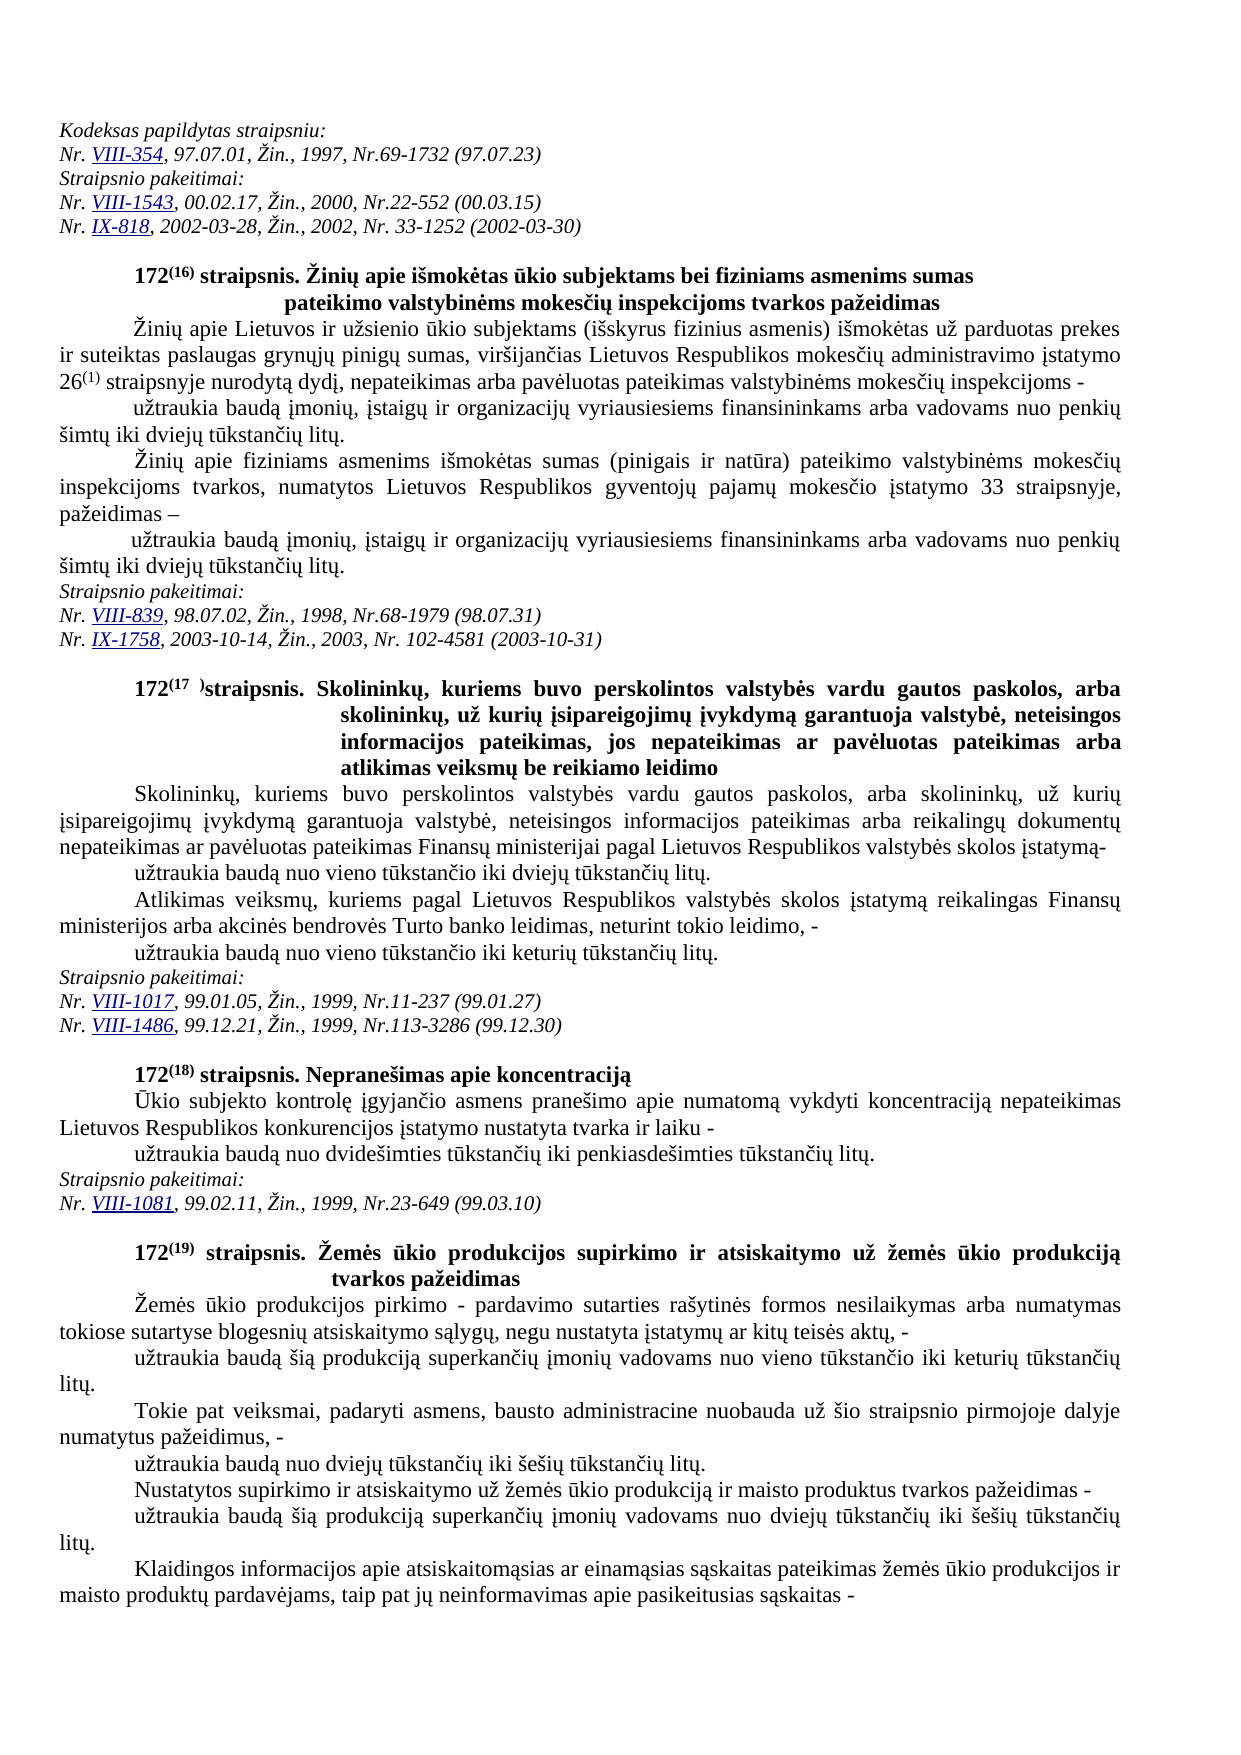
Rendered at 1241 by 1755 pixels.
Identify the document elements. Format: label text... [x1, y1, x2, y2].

text Atlikimas veiksmų, kuriems pagal Lietuvos Respublikos valstybės skolos įstatymą reikalingas Finansų ministerijos arba akcinės bendrovės Turto banko leidimas, neturint tokio leidimo, - [59, 886, 1122, 938]
text Nr. VIII-1017, 99.01.05, Žin., 1999, Nr.11-237 (99.01.27) [59, 989, 1122, 1013]
text 172(17 )straipsnis. Skolininkų, kuriems buvo perskolintos valstybės vardu gautos paskolos, arba skolininkų, už kurių įsipareigojimų įvykdymą garantuoja valstybė, neteisingos informacijos pateikimas, jos nepateikimas ar pavėluotas pateikimas arba atlikimas veiksmų be reikiamo leidimo [134, 675, 1122, 780]
text Žinių apie Lietuvos ir užsienio ūkio subjektams (išskyrus fizinius asmenis) išmokėtas už parduotas prekes ir suteiktas paslaugas grynųjų pinigų sumas, viršijančias Lietuvos Respublikos mokesčių administravimo įstatymo 26(1) straipsnyje nurodytą dydį, nepateikimas arba pavėluotas pateikimas valstybinėms mokesčių inspekcijoms - [59, 315, 1122, 394]
text pateikimo valstybinėms mokesčių inspekcijoms tvarkos pažeidimas [284, 289, 1122, 315]
text Nustatytos supirkimo ir atsiskaitymo už žemės ūkio produkciją ir maisto produktus tvarkos pažeidimas - [59, 1476, 1122, 1502]
text Kodeksas papildytas straipsniu: [59, 118, 1122, 142]
text užtraukia baudą šią produkciją superkančių įmonių vadovams nuo dviejų tūkstančių iki šešių tūkstančių litų. [59, 1502, 1122, 1555]
text Nr. VIII-1081, 99.02.11, Žin., 1999, Nr.23-649 (99.03.10) [59, 1191, 1122, 1215]
text 172(19) straipsnis. Žemės ūkio produkcijos supirkimo ir atsiskaitymo už žemės ūkio produkciją tvarkos pažeidimas [134, 1239, 1122, 1291]
text Tokie pat veiksmai, padaryti asmens, bausto administracine nuobauda už šio straipsnio pirmojoje dalyje numatytus pažeidimus, - [59, 1397, 1122, 1449]
text Nr. IX-1758, 2003-10-14, Žin., 2003, Nr. 102-4581 (2003-10-31) [59, 627, 1122, 651]
text Nr. VIII-839, 98.07.02, Žin., 1998, Nr.68-1979 (98.07.31) [59, 603, 1122, 627]
text Straipsnio pakeitimai: [59, 1167, 1122, 1191]
text Nr. VIII-1543, 00.02.17, Žin., 2000, Nr.22-552 (00.03.15) [59, 190, 1122, 214]
text Straipsnio pakeitimai: [59, 166, 1122, 190]
text užtraukia baudą nuo dviejų tūkstančių iki šešių tūkstančių litų. [59, 1449, 1122, 1476]
text užtraukia baudą nuo dvidešimties tūkstančių iki penkiasdešimties tūkstančių litų. [59, 1140, 1122, 1167]
text 172(18) straipsnis. Nepranešimas apie koncentraciją [59, 1061, 1122, 1087]
text Nr. VIII-354, 97.07.01, Žin., 1997, Nr.69-1732 (97.07.23) [59, 142, 1122, 166]
text užtraukia baudą įmonių, įstaigų ir organizacijų vyriausiesiems finansininkams arba vadovams nuo penkių šimtų iki dviejų tūkstančių litų. [59, 394, 1122, 447]
text Nr. IX-818, 2002-03-28, Žin., 2002, Nr. 33-1252 (2002-03-30) [59, 214, 1122, 238]
text Skolininkų, kuriems buvo perskolintos valstybės vardu gautos paskolos, arba skolininkų, už kurių įsipareigojimų įvykdymą garantuoja valstybė, neteisingos informacijos pateikimas arba reikalingų dokumentų nepateikimas ar pavėluotas pateikimas Finansų ministerijai pagal Lietuvos Respublikos valstybės skolos įstatymą- [59, 780, 1122, 859]
text užtraukia baudą nuo vieno tūkstančio iki keturių tūkstančių litų. [59, 938, 1122, 965]
text užtraukia baudą šią produkciją superkančių įmonių vadovams nuo vieno tūkstančio iki keturių tūkstančių litų. [59, 1344, 1122, 1397]
text Nr. VIII-1486, 99.12.21, Žin., 1999, Nr.113-3286 (99.12.30) [59, 1013, 1122, 1037]
text užtraukia baudą nuo vieno tūkstančio iki dviejų tūkstančių litų. [59, 859, 1122, 886]
text Žinių apie fiziniams asmenims išmokėtas sumas (pinigais ir natūra) pateikimo valstybinėms mokesčių inspekcijoms tvarkos, numatytos Lietuvos Respublikos gyventojų pajamų mokesčio įstatymo 33 straipsnyje, pažeidimas – [59, 447, 1122, 526]
text užtraukia baudą įmonių, įstaigų ir organizacijų vyriausiesiems finansininkams arba vadovams nuo penkių šimtų iki dviejų tūkstančių litų. [59, 526, 1122, 579]
text 172(16) straipsnis. Žinių apie išmokėtas ūkio subjektams bei fiziniams asmenims sumas [134, 262, 1122, 289]
text Straipsnio pakeitimai: [59, 965, 1122, 989]
text Klaidingos informacijos apie atsiskaitomąsias ar einamąsias sąskaitas pateikimas žemės ūkio produkcijos ir maisto produktų pardavėjams, taip pat jų neinformavimas apie pasikeitusias sąskaitas - [59, 1555, 1122, 1608]
text Ūkio subjekto kontrolę įgyjančio asmens pranešimo apie numatomą vykdyti koncentraciją nepateikimas Lietuvos Respublikos konkurencijos įstatymo nustatyta tvarka ir laiku - [59, 1087, 1122, 1140]
text Žemės ūkio produkcijos pirkimo - pardavimo sutarties rašytinės formos nesilaikymas arba numatymas tokiose sutartyse blogesnių atsiskaitymo sąlygų, negu nustatyta įstatymų ar kitų teisės aktų, - [59, 1291, 1122, 1344]
text Straipsnio pakeitimai: [59, 579, 1122, 603]
